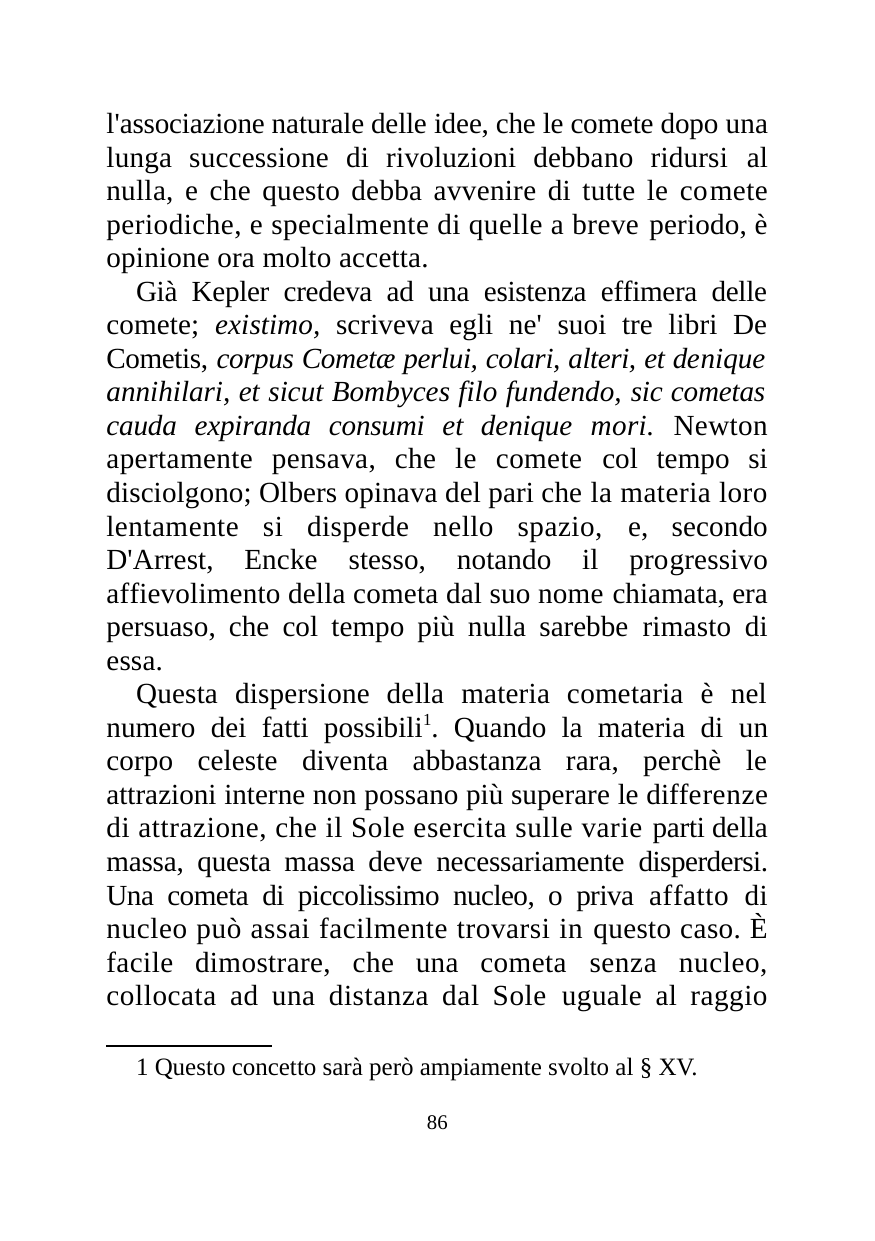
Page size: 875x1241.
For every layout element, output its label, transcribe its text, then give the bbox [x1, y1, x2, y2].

text l'associazione naturale delle idee, che le comete dopo una lunga successione di rivoluzioni debbano ridursi al nulla, e che questo debba avvenire di tutte le comete periodiche, e specialmente di quelle a breve periodo, è opinione ora molto accetta. [106, 106, 768, 274]
text Già Kepler credeva ad una esistenza effimera delle comete; existimo, scriveva egli ne' suoi tre libri De Cometis, corpus Cometæ perlui, colari, alteri, et denique annihilari, et sicut Bombyces filo fundendo, sic cometas cauda expiranda consumi et denique mori. Newton apertamente pensava, che le comete col tempo si disciolgono; Olbers opinava del pari che la materia loro lentamente si disperde nello spazio, e, secondo D'Arrest, Encke stesso, notando il progressivo affievolimento della cometa dal suo nome chiamata, era persuaso, che col tempo più nulla sarebbe rimasto di essa. [106, 274, 768, 676]
text Questo concetto sarà però ampiamente svolto al § XV. [106, 1052, 768, 1080]
text Questa dispersione della materia cometaria è nel numero dei fatti possibili. Quando la materia di un corpo celeste diventa abbastanza rara, perchè le attrazioni interne non possano più superare le differenze di attrazione, che il Sole esercita sulle varie parti della massa, questa massa deve necessariamente disperdersi. Una cometa di piccolissimo nucleo, o priva affatto di nucleo può assai facilmente trovarsi in questo caso. È facile dimostrare, che una cometa senza nucleo, collocata ad una distanza dal Sole uguale al raggio [106, 676, 768, 1012]
